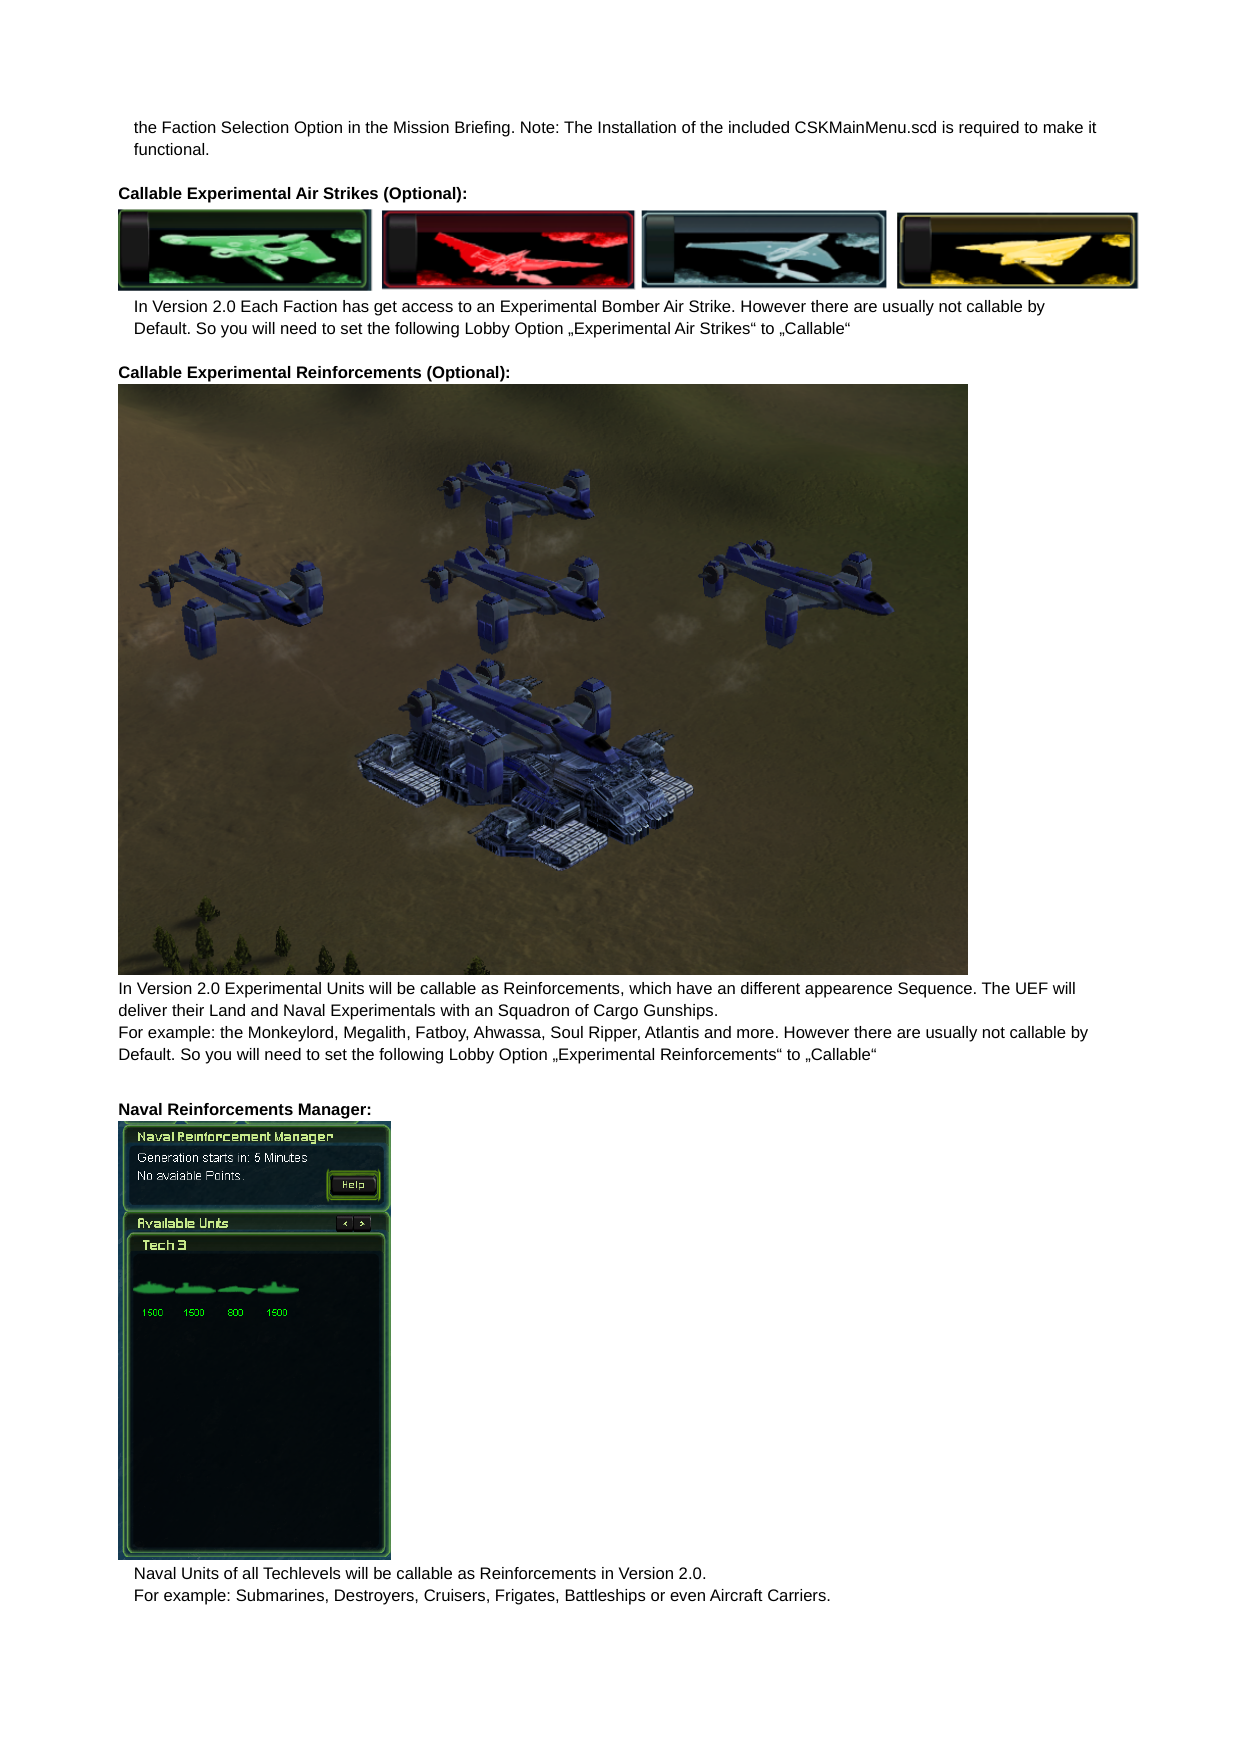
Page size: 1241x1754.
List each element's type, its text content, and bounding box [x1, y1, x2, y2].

text Naval Reinforcements Manager: [118, 1099, 1122, 1121]
picture [118, 206, 1144, 293]
picture [118, 384, 968, 975]
picture [118, 1121, 391, 1560]
text the Faction Selection Option in the Mission Briefing. Note: The Installation of the included CSKMainMenu.scd is required to make it functional. [134, 118, 1106, 159]
text Callable Experimental Air Strikes (Optional): [118, 162, 1122, 206]
text Callable Experimental Reinforcements (Optional): [118, 340, 1122, 384]
text In Version 2.0 Experimental Units will be callable as Reinforcements, which have an different appearence Sequence. The UEF will deliver their Land and Naval Experimentals with an Squadron of Cargo Gunships. For example: the Monkeylord, Megalith, Fatboy, Ahwassa, Soul Ripper, Atlantis and more. However there are usually not callable by Default. So you will need to set the following Lobby Option „Experimental Reinforcements“ to „Callable“ [118, 979, 1122, 1064]
text In Version 2.0 Each Faction has get access to an Experimental Bomber Air Strike. However there are usually not callable by Default. So you will need to set the following Lobby Option „Experimental Air Strikes“ to „Callable“ [134, 296, 1106, 338]
text Naval Units of all Techlevels will be callable as Reinforcements in Version 2.0. For example: Submarines, Destroyers, Cruisers, Frigates, Battleships or even Aircraft Carriers. [134, 1563, 1106, 1605]
